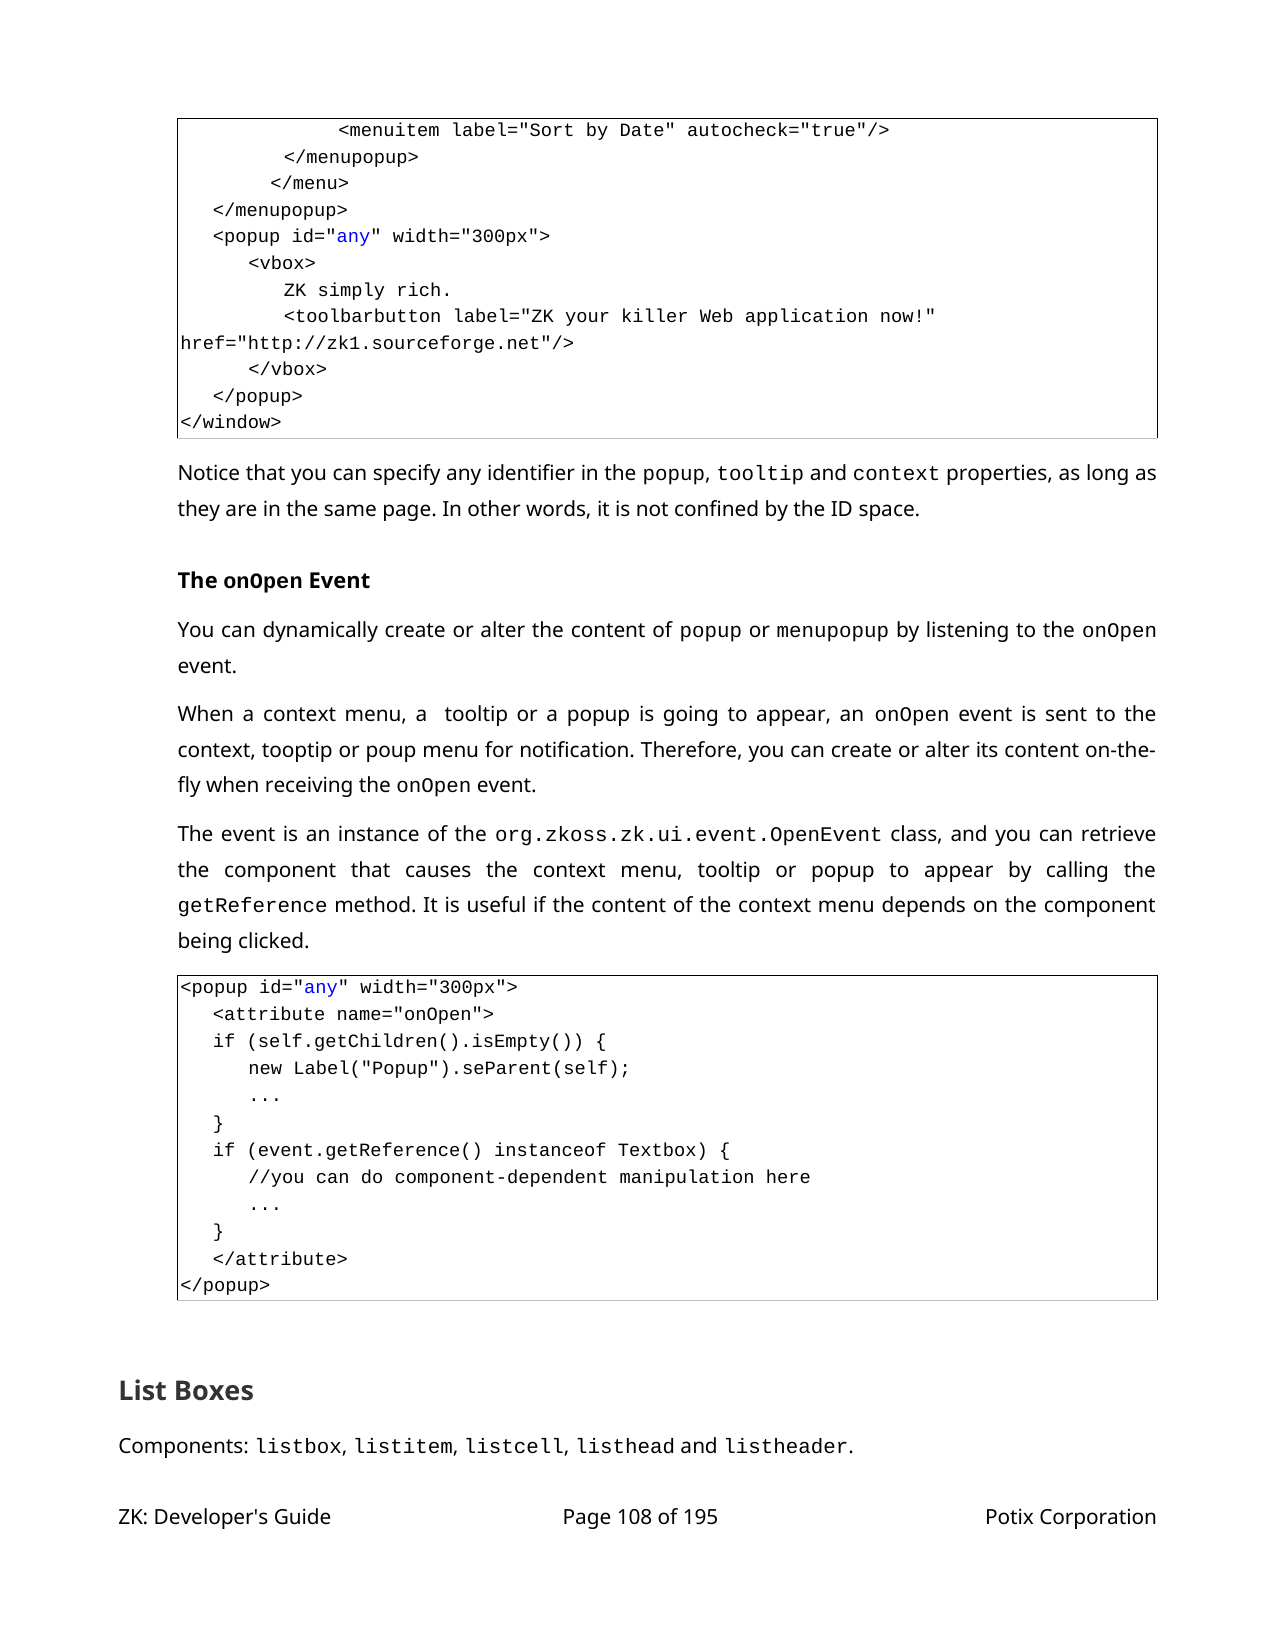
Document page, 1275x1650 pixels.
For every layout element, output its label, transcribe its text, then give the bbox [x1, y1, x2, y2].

text <menuitem label="Sort by Date" autocheck="true"/> </menupopup> </menu> </menupopup> <popup id="any" width="300px"> <vbox> ZK simply rich. <toolbarbutton label="ZK your killer Web application now!" href="http://zk1.sourceforge.net"/> </vbox> </popup> </window> [178, 119, 1157, 438]
text ... [178, 1083, 1157, 1108]
subtitle The onOpen Event [177, 564, 1157, 594]
text <popup id="any" width="300px"> [178, 976, 1157, 999]
subtitle List Boxes [118, 1371, 1157, 1408]
text Components: listbox, listitem, listcell, listhead and listheader. [118, 1432, 1157, 1460]
text } [178, 1219, 1157, 1243]
text </attribute> </popup> [178, 1246, 1157, 1300]
text new Label("Popup").seParent(self); [178, 1056, 1157, 1080]
text ... [178, 1192, 1157, 1216]
text if (event.getReference() instanceof Textbox) { [178, 1138, 1157, 1162]
text The event is an instance of the org.zkoss.zk.ui.event.OpenEvent class, and you can retrieve the component that causes the context menu, tooltip or popup to appear by calling the getReference method. It is useful if the content of the context menu depends on the component being clicked. [177, 819, 1157, 954]
text if (self.getChildren().isEmpty()) { [178, 1029, 1157, 1053]
text } [178, 1111, 1157, 1135]
text <attribute name="onOpen"> [178, 1002, 1157, 1026]
text When a context menu, a tooltip or a popup is going to appear, an onOpen event is sent to the context, tooptip or poup menu for notification. Therefore, you can create or alter its content on-the-fly when receiving the onOpen event. [177, 699, 1157, 799]
text //you can do component-dependent manipulation here [178, 1165, 1157, 1189]
text You can dynamically create or alter the content of popup or menupopup by listening to the onOpen event. [177, 615, 1157, 679]
text Notice that you can specify any identifier in the popup, tooltip and context properties, as long as they are in the same page. In other words, it is not confined by the ID space. [177, 458, 1157, 522]
